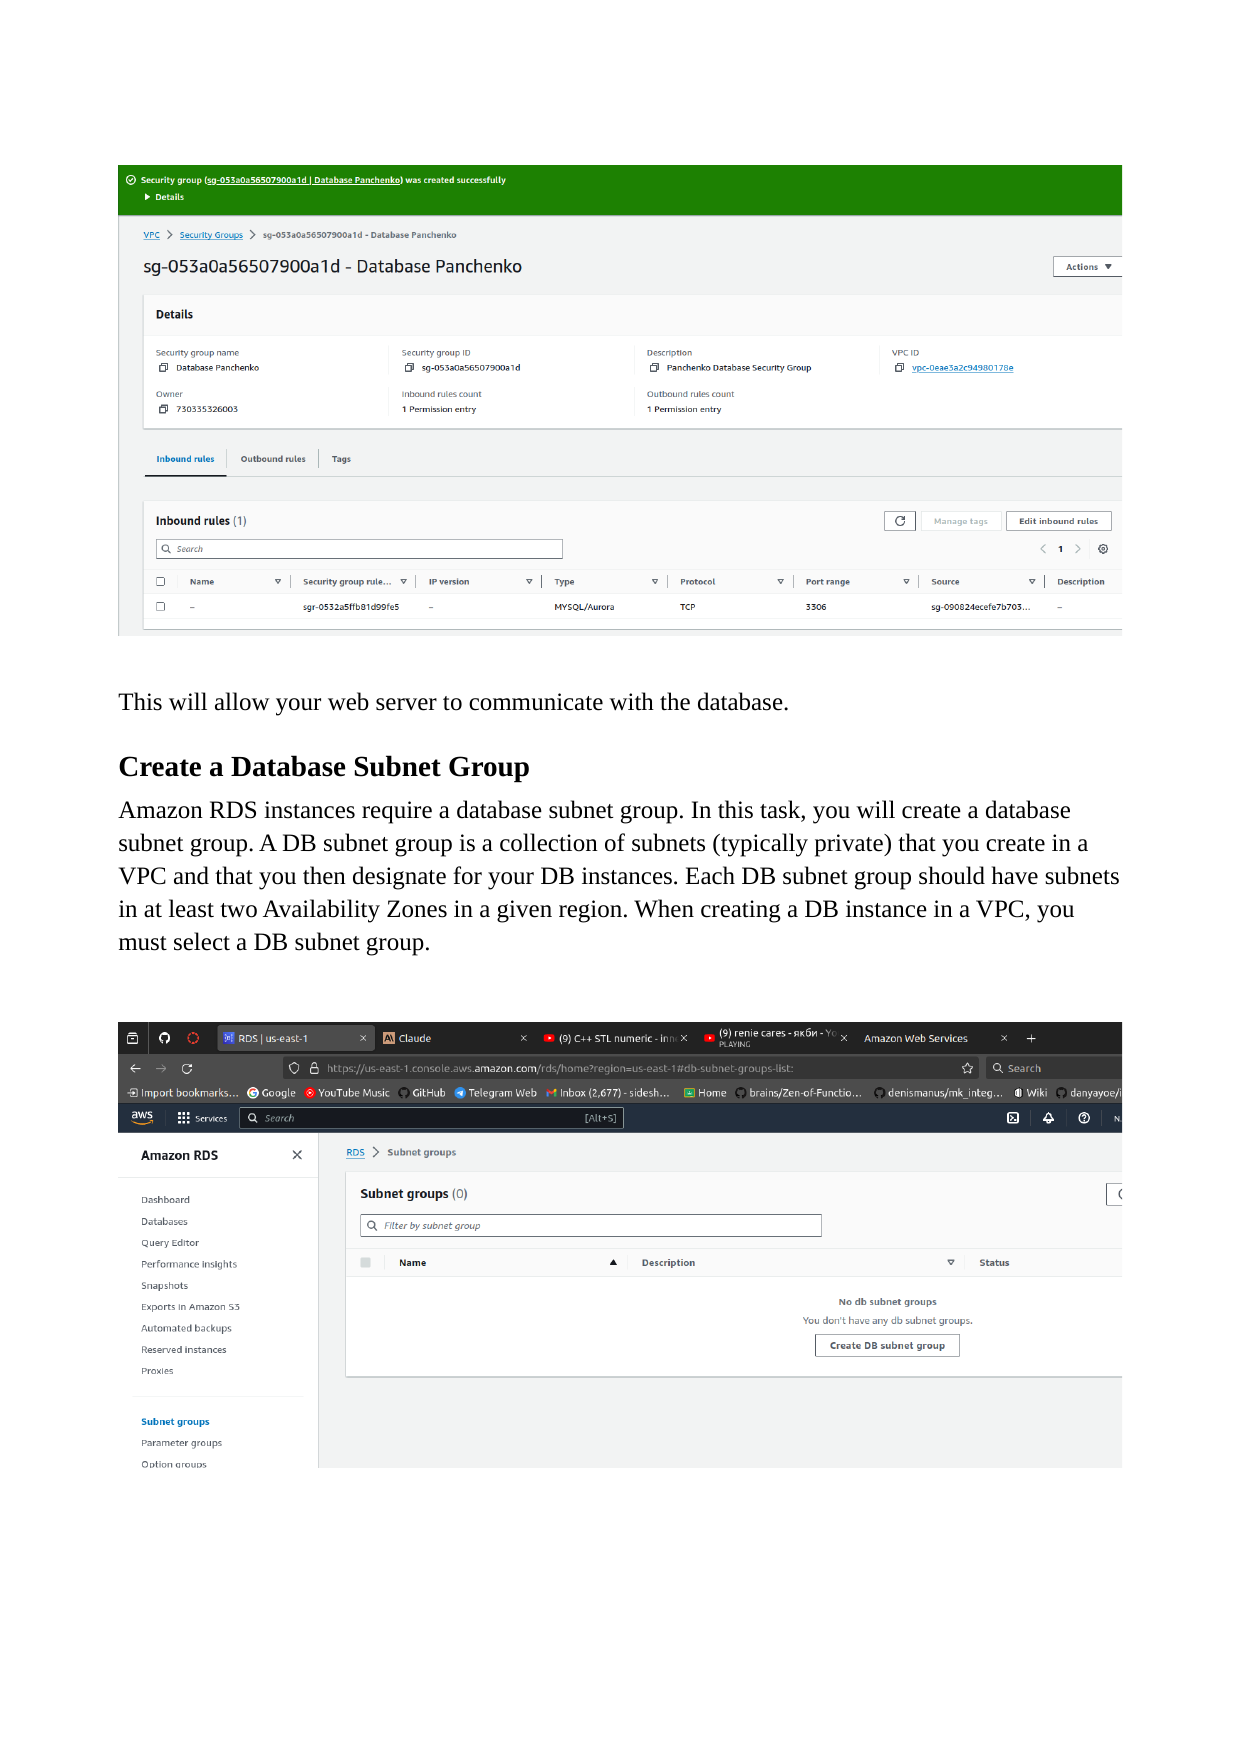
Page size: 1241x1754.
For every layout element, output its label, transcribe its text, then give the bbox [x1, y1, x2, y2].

picture [118, 1022, 1123, 1468]
picture [118, 165, 1123, 636]
subtitle Create a Database Subnet Group [118, 749, 1122, 783]
text This will allow your web server to communicate with the database. [118, 687, 1122, 716]
text Amazon RDS instances require a database subnet group. In this task, you will create a database subnet group. A DB subnet group is a collection of subnets (typically private) that you create in a VPC and that you then designate for your DB instances. Each DB subnet group should have subnets in at least two Availability Zones in a given region. When creating a DB instance in a VPC, you must select a DB subnet group. [118, 795, 1122, 956]
